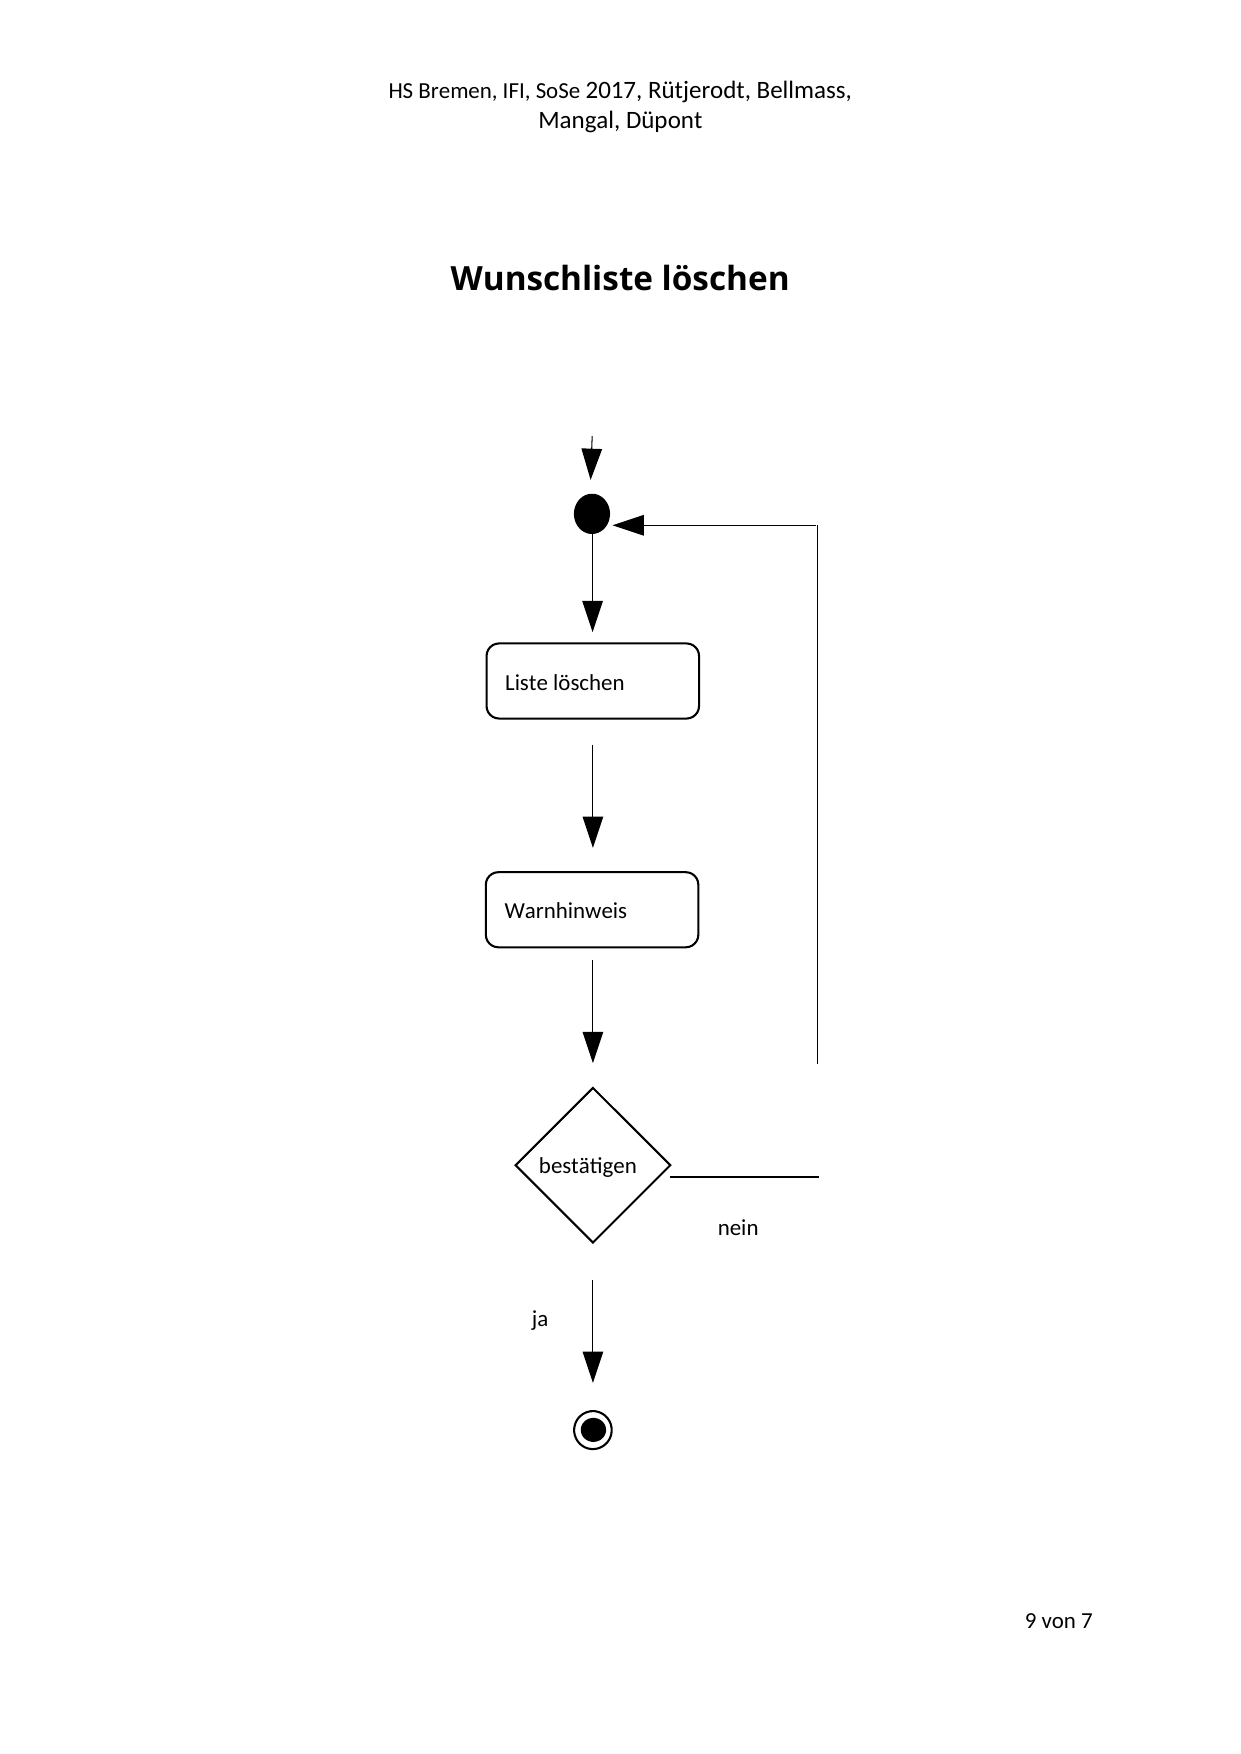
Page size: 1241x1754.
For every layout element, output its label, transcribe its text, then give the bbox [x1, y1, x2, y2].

subtitle Wunschliste löschen [148, 255, 1093, 300]
